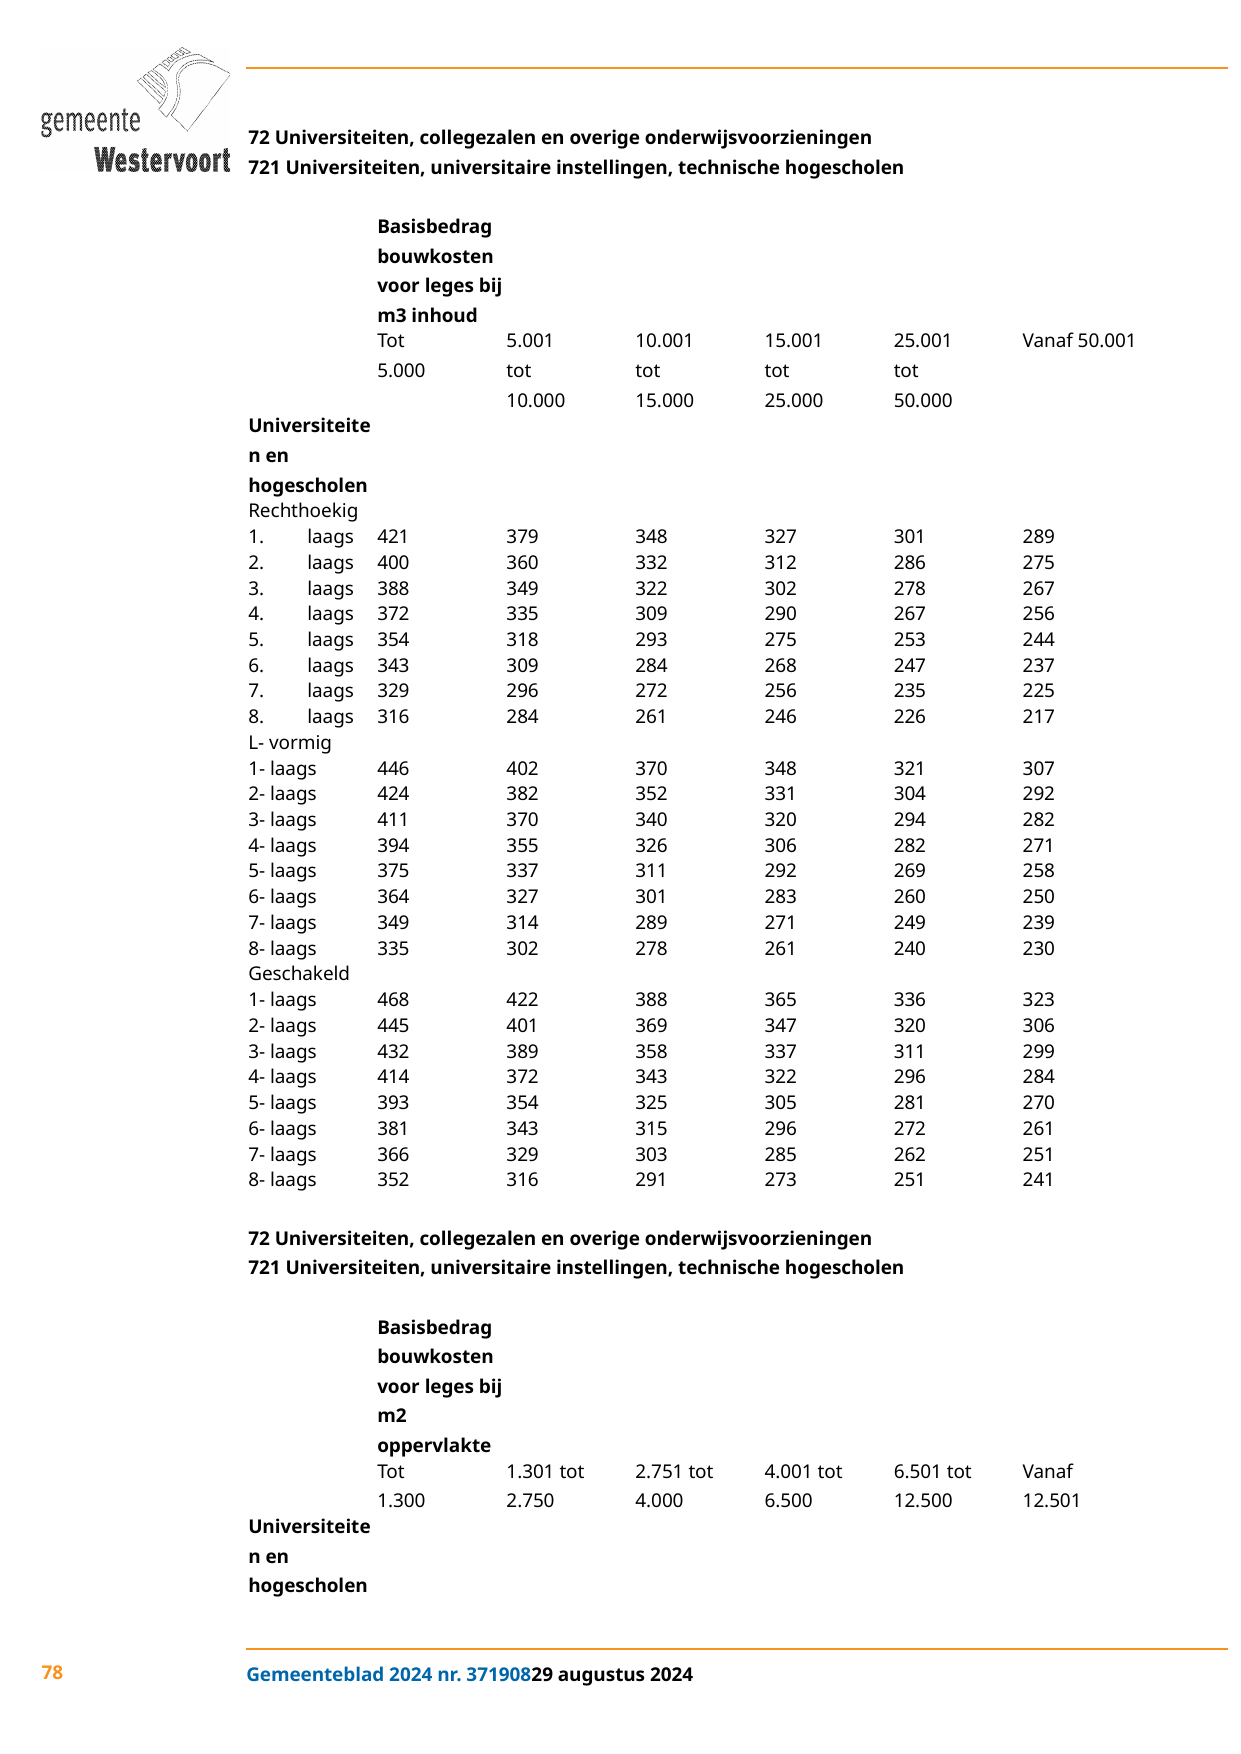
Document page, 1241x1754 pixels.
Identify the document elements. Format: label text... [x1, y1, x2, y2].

table_cell Universiteiten en hogescholen [248, 1513, 377, 1598]
table_cell 247 [894, 652, 1022, 678]
table_cell [377, 413, 506, 497]
table_cell 305 [764, 1089, 893, 1115]
table_cell 400 [377, 549, 506, 575]
table_cell 372 [377, 600, 506, 626]
table_cell 284 [1023, 1064, 1152, 1089]
table_cell 262 [894, 1141, 1022, 1166]
table_cell 272 [894, 1115, 1022, 1141]
table_cell 348 [635, 523, 764, 549]
table_cell 296 [764, 1115, 893, 1141]
table_cell 337 [506, 858, 635, 883]
table_cell 327 [764, 523, 893, 549]
table_cell 293 [635, 626, 764, 652]
table_cell 301 [635, 884, 764, 909]
table_cell 432 [377, 1038, 506, 1063]
table_cell 237 [1023, 652, 1152, 678]
table_cell 278 [635, 935, 764, 961]
text 72 Universiteiten, collegezalen en overige onderwijsvoorzieningen [248, 124, 1152, 150]
table_cell 299 [1023, 1038, 1152, 1063]
table_cell 10.001 tot 15.000 [635, 328, 764, 413]
table_cell 283 [764, 884, 893, 909]
table_cell 414 [377, 1064, 506, 1089]
table_cell 389 [506, 1038, 635, 1063]
table_cell 251 [894, 1166, 1022, 1192]
table_cell 370 [506, 806, 635, 832]
table_cell 296 [894, 1064, 1022, 1089]
table_cell 321 [894, 755, 1022, 781]
table_cell 337 [764, 1038, 893, 1063]
table_cell 284 [506, 703, 635, 729]
table_cell 326 [635, 832, 764, 858]
table_cell 335 [377, 935, 506, 961]
table_cell 7- laags [248, 1141, 377, 1166]
table_cell 4- laags [248, 832, 377, 858]
table_cell laags [248, 703, 377, 729]
table_cell 2- laags [248, 1012, 377, 1038]
table_cell 289 [1023, 523, 1152, 549]
table_cell laags [248, 652, 377, 678]
table_cell 1.301 tot 2.750 [506, 1458, 635, 1513]
table_cell 285 [764, 1141, 893, 1166]
table_header [248, 1314, 377, 1458]
text 72 Universiteiten, collegezalen en overige onderwijsvoorzieningen [248, 1225, 1152, 1251]
text 721 Universiteiten, universitaire instellingen, technische hogescholen [248, 154, 1152, 180]
table_cell 343 [506, 1115, 635, 1141]
table_header Basisbedrag bouwkosten voor leges bij m2 oppervlakte [377, 1314, 506, 1458]
table_cell 304 [894, 781, 1022, 806]
table_cell 382 [506, 781, 635, 806]
table_cell L- vormig [248, 729, 377, 755]
table_cell [635, 1513, 764, 1598]
table_cell 5- laags [248, 858, 377, 883]
table_cell 290 [764, 600, 893, 626]
table_cell 306 [1023, 1012, 1152, 1038]
table_cell 6- laags [248, 1115, 377, 1141]
table_cell 347 [764, 1012, 893, 1038]
table_cell [764, 498, 893, 523]
table_cell [1023, 498, 1152, 523]
table_cell 322 [635, 575, 764, 600]
table_cell 267 [1023, 575, 1152, 600]
table_cell 370 [635, 755, 764, 781]
table_cell 272 [635, 678, 764, 703]
table_cell 239 [1023, 909, 1152, 935]
table_cell [1023, 1513, 1152, 1598]
table_cell 225 [1023, 678, 1152, 703]
table_cell 289 [635, 909, 764, 935]
table_cell 261 [1023, 1115, 1152, 1141]
table_cell 241 [1023, 1166, 1152, 1192]
table_cell laags [248, 626, 377, 652]
table_cell 230 [1023, 935, 1152, 961]
table_cell [764, 1513, 893, 1598]
table_cell 240 [894, 935, 1022, 961]
table_cell Tot 5.000 [377, 328, 506, 413]
table_cell 369 [635, 1012, 764, 1038]
table_cell 25.001 tot 50.000 [894, 328, 1022, 413]
table_cell Rechthoekig [248, 498, 377, 523]
table_cell [377, 729, 506, 755]
picture [41, 47, 231, 172]
table_cell [248, 1458, 377, 1513]
table_cell [377, 961, 506, 986]
table_cell 349 [377, 909, 506, 935]
table_cell [1023, 413, 1152, 497]
table_cell 7- laags [248, 909, 377, 935]
table_cell 306 [764, 832, 893, 858]
table_cell 5.001 tot 10.000 [506, 328, 635, 413]
table_cell 364 [377, 884, 506, 909]
table_header Basisbedrag bouwkosten voor leges bij m3 inhoud [377, 213, 506, 328]
table_cell [506, 961, 635, 986]
table_cell 302 [506, 935, 635, 961]
table_cell 366 [377, 1141, 506, 1166]
table_cell 365 [764, 986, 893, 1012]
table_cell 355 [506, 832, 635, 858]
table_cell 270 [1023, 1089, 1152, 1115]
table_cell 8- laags [248, 1166, 377, 1192]
table_cell [377, 498, 506, 523]
table_cell 246 [764, 703, 893, 729]
table_cell laags [248, 549, 377, 575]
table_cell 4- laags [248, 1064, 377, 1089]
table_cell 250 [1023, 884, 1152, 909]
table_cell 309 [635, 600, 764, 626]
table_cell 6.501 tot 12.500 [894, 1458, 1022, 1513]
table_cell 292 [764, 858, 893, 883]
table_cell 251 [1023, 1141, 1152, 1166]
table_cell 421 [377, 523, 506, 549]
table_cell [506, 1513, 635, 1598]
table_cell 301 [894, 523, 1022, 549]
table_cell [1023, 961, 1152, 986]
table_cell 360 [506, 549, 635, 575]
table_cell [635, 498, 764, 523]
table_cell 312 [764, 549, 893, 575]
table_cell 327 [506, 884, 635, 909]
table_cell 311 [894, 1038, 1022, 1063]
table_cell [506, 729, 635, 755]
table_cell 424 [377, 781, 506, 806]
table_cell 375 [377, 858, 506, 883]
table_cell 314 [506, 909, 635, 935]
table_cell 402 [506, 755, 635, 781]
table_cell 273 [764, 1166, 893, 1192]
table_cell 303 [635, 1141, 764, 1166]
table_cell [377, 1513, 506, 1598]
table_cell 352 [635, 781, 764, 806]
table_cell 282 [1023, 806, 1152, 832]
table_cell 15.001 tot 25.000 [764, 328, 893, 413]
text 721 Universiteiten, universitaire instellingen, technische hogescholen [248, 1254, 1152, 1280]
table_cell 343 [377, 652, 506, 678]
table_cell 325 [635, 1089, 764, 1115]
table_cell 316 [377, 703, 506, 729]
table_cell 302 [764, 575, 893, 600]
table_cell [506, 498, 635, 523]
table_cell 256 [1023, 600, 1152, 626]
table_cell 286 [894, 549, 1022, 575]
table_cell 358 [635, 1038, 764, 1063]
table_cell laags [248, 600, 377, 626]
table_cell 329 [377, 678, 506, 703]
table_cell [894, 729, 1022, 755]
table_cell [764, 729, 893, 755]
table_cell 271 [1023, 832, 1152, 858]
table_cell [764, 413, 893, 497]
table_cell 307 [1023, 755, 1152, 781]
table_cell 4.001 tot 6.500 [764, 1458, 893, 1513]
table_cell 269 [894, 858, 1022, 883]
table_cell [894, 413, 1022, 497]
table_cell 343 [635, 1064, 764, 1089]
table_cell [635, 413, 764, 497]
table_cell [506, 413, 635, 497]
table_cell 2.751 tot 4.000 [635, 1458, 764, 1513]
table_cell 291 [635, 1166, 764, 1192]
table_cell 275 [1023, 549, 1152, 575]
table_cell Tot 1.300 [377, 1458, 506, 1513]
table_cell 253 [894, 626, 1022, 652]
table_cell 284 [635, 652, 764, 678]
table_cell 336 [894, 986, 1022, 1012]
table_cell 445 [377, 1012, 506, 1038]
table_cell 388 [377, 575, 506, 600]
table_cell 260 [894, 884, 1022, 909]
table_cell laags [248, 678, 377, 703]
table_cell 267 [894, 600, 1022, 626]
table_cell 217 [1023, 703, 1152, 729]
table_cell 6- laags [248, 884, 377, 909]
table_cell 1- laags [248, 986, 377, 1012]
table_cell 348 [764, 755, 893, 781]
table_cell 2- laags [248, 781, 377, 806]
table_cell 309 [506, 652, 635, 678]
table_cell 256 [764, 678, 893, 703]
table_cell 258 [1023, 858, 1152, 883]
table_cell 3- laags [248, 1038, 377, 1063]
table_cell 388 [635, 986, 764, 1012]
table_cell 349 [506, 575, 635, 600]
table_cell 318 [506, 626, 635, 652]
table_cell 320 [764, 806, 893, 832]
table_cell 235 [894, 678, 1022, 703]
table_cell laags [248, 575, 377, 600]
table_cell 468 [377, 986, 506, 1012]
table_cell laags [248, 523, 377, 549]
table_cell 320 [894, 1012, 1022, 1038]
table_cell [764, 961, 893, 986]
table_cell Universiteiten en hogescholen [248, 413, 377, 497]
table_cell 271 [764, 909, 893, 935]
table_cell 275 [764, 626, 893, 652]
table_cell 332 [635, 549, 764, 575]
table_cell 261 [764, 935, 893, 961]
table_cell 322 [764, 1064, 893, 1089]
table_cell 329 [506, 1141, 635, 1166]
table_cell 354 [506, 1089, 635, 1115]
table_cell 244 [1023, 626, 1152, 652]
table_cell 315 [635, 1115, 764, 1141]
table_cell [248, 328, 377, 413]
table_cell [894, 1513, 1022, 1598]
table_cell 393 [377, 1089, 506, 1115]
table_cell 372 [506, 1064, 635, 1089]
table_cell 311 [635, 858, 764, 883]
table_cell 323 [1023, 986, 1152, 1012]
table_cell 331 [764, 781, 893, 806]
table_cell 411 [377, 806, 506, 832]
table_cell 226 [894, 703, 1022, 729]
table_cell 401 [506, 1012, 635, 1038]
table_cell 261 [635, 703, 764, 729]
table_cell 446 [377, 755, 506, 781]
table_cell 316 [506, 1166, 635, 1192]
table_cell 296 [506, 678, 635, 703]
table_cell 268 [764, 652, 893, 678]
table_cell 354 [377, 626, 506, 652]
table_cell 335 [506, 600, 635, 626]
table_cell 340 [635, 806, 764, 832]
table_cell 292 [1023, 781, 1152, 806]
table_cell Vanaf 12.501 [1023, 1458, 1152, 1513]
table_cell 5- laags [248, 1089, 377, 1115]
table_cell 249 [894, 909, 1022, 935]
table_cell 282 [894, 832, 1022, 858]
table_cell 379 [506, 523, 635, 549]
table_cell 278 [894, 575, 1022, 600]
table_cell 381 [377, 1115, 506, 1141]
table_cell [635, 729, 764, 755]
table_cell [894, 498, 1022, 523]
table_cell 352 [377, 1166, 506, 1192]
table_cell 281 [894, 1089, 1022, 1115]
table_cell 294 [894, 806, 1022, 832]
table_cell 394 [377, 832, 506, 858]
table_cell 3- laags [248, 806, 377, 832]
table_cell Vanaf 50.001 [1023, 328, 1152, 413]
table_cell [894, 961, 1022, 986]
table_cell 1- laags [248, 755, 377, 781]
table_cell [1023, 729, 1152, 755]
table_cell Geschakeld [248, 961, 377, 986]
table_header [248, 213, 377, 328]
table_cell 422 [506, 986, 635, 1012]
table_cell [635, 961, 764, 986]
table_cell 8- laags [248, 935, 377, 961]
